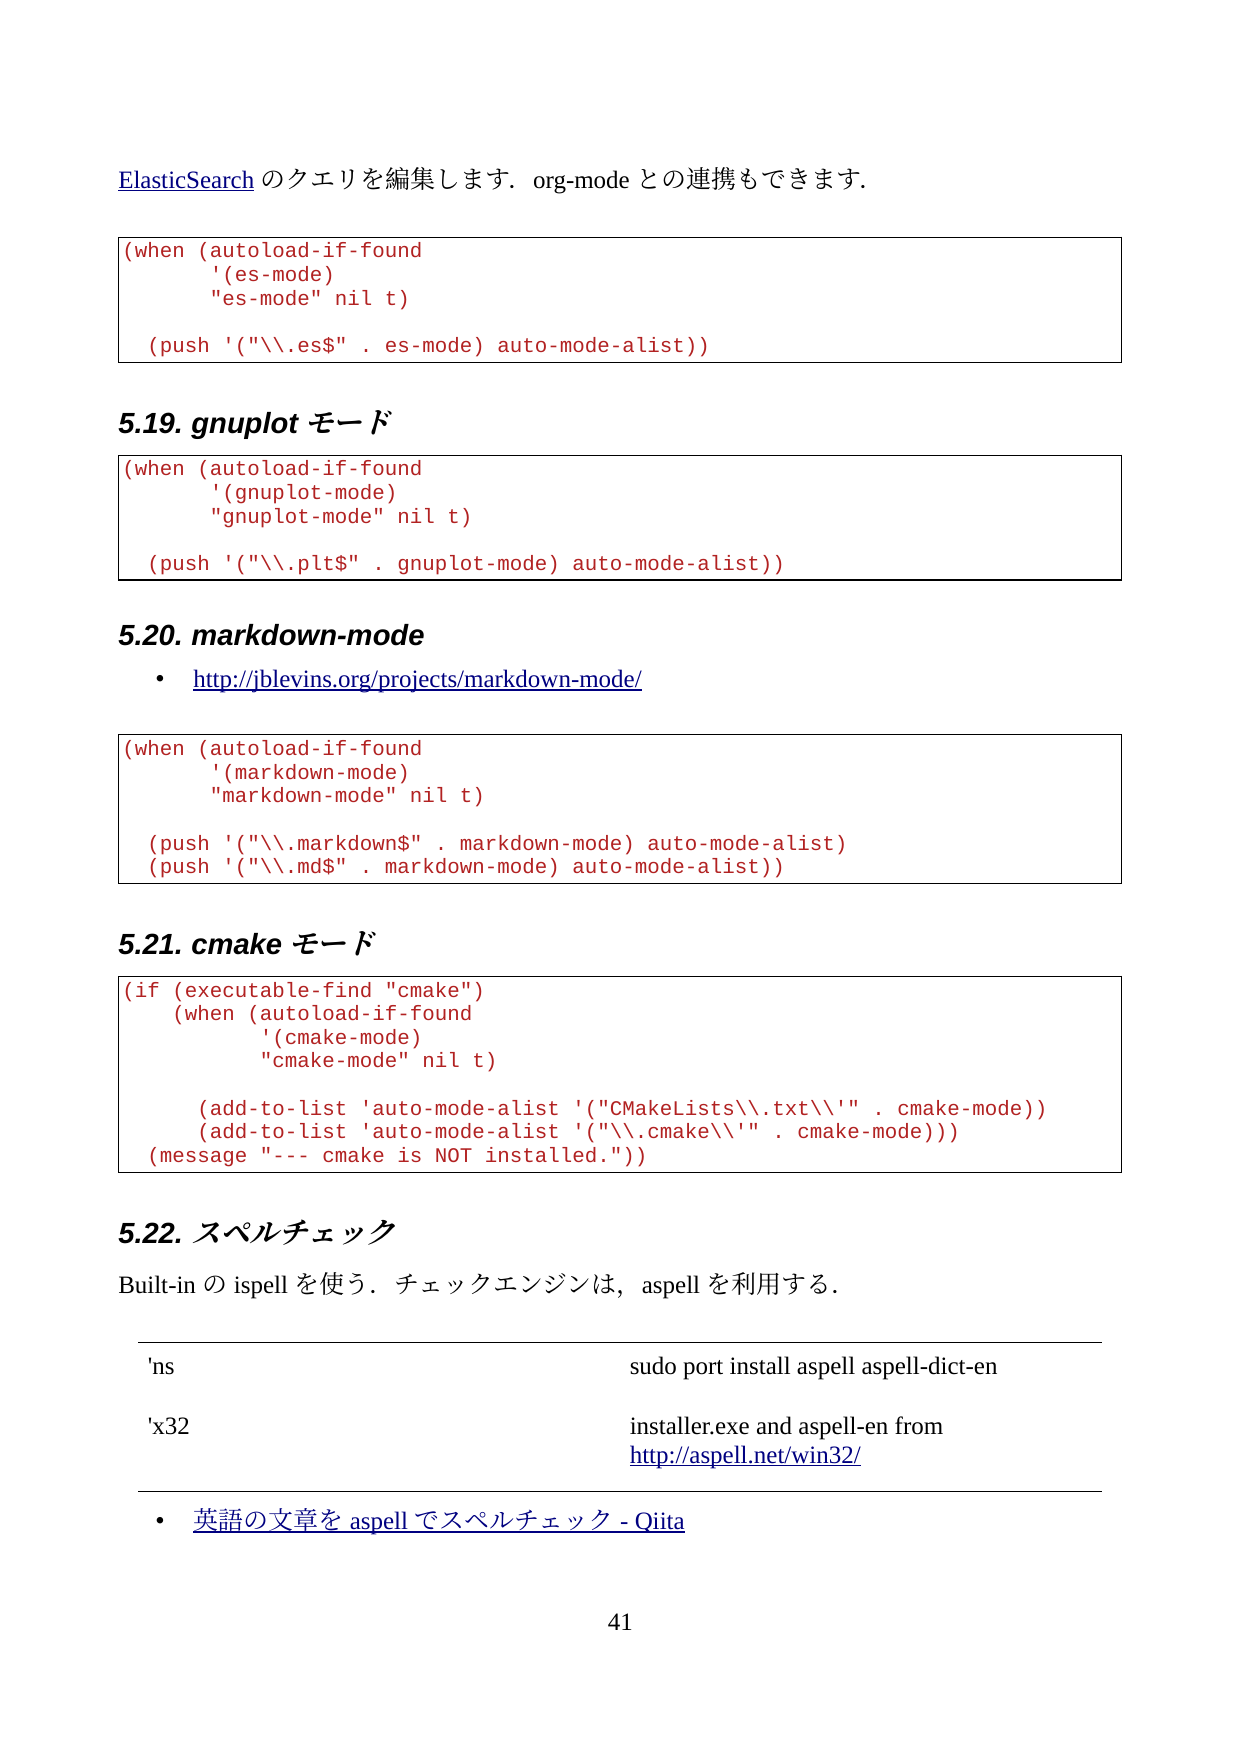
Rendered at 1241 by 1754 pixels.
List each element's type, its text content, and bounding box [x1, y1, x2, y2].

text '(markdown-mode) [119, 758, 1121, 781]
subtitle cmakeモード [118, 921, 1122, 963]
text (if (executable-find "cmake") [119, 977, 1121, 999]
text "gnuplot-mode" nil t) [119, 502, 1121, 525]
text "markdown-mode" nil t) [119, 781, 1121, 805]
text (message "--- cmake is NOT installed.")) [119, 1141, 1121, 1172]
subtitle markdown-mode [118, 618, 1122, 652]
table_header sudo port install aspell aspell-dict-en [620, 1343, 1102, 1402]
text (push '("\\.plt$" . gnuplot-mode) auto-mode-alist)) [119, 549, 1121, 579]
text Built-in の ispell を使う．チェックエンジンは，aspell を利用する． [118, 1264, 1122, 1329]
text (when (autoload-if-found [119, 456, 1121, 478]
text "es-mode" nil t) [119, 284, 1121, 307]
table_cell installer.exe and aspell-en from http://aspell.net/win32/ [620, 1402, 1102, 1491]
subtitle スペルチェック [118, 1210, 1122, 1252]
text '(cmake-mode) [119, 1023, 1121, 1047]
text (push '("\\.es$" . es-mode) auto-mode-alist)) [119, 331, 1121, 362]
text (push '("\\.markdown$" . markdown-mode) auto-mode-alist) [119, 829, 1121, 852]
text ElasticSearch のクエリを編集します．org-mode との連携もできます． [118, 159, 1122, 224]
table_header 'ns [138, 1343, 620, 1402]
text '(gnuplot-mode) [119, 478, 1121, 502]
subtitle gnuplotモード [118, 400, 1122, 442]
text (add-to-list 'auto-mode-alist '("\\.cmake\\'" . cmake-mode))) [119, 1117, 1121, 1141]
text (when (autoload-if-found [119, 238, 1121, 260]
table_cell 'x32 [138, 1402, 620, 1491]
text (when (autoload-if-found [119, 999, 1121, 1023]
text '(es-mode) [119, 260, 1121, 284]
text (when (autoload-if-found [119, 735, 1121, 758]
list http://jblevins.org/projects/markdown-mode/ [156, 664, 1122, 722]
list 英語の文章を aspell でスペルチェック - Qiita [156, 1502, 1122, 1565]
list [156, 118, 1122, 147]
text "cmake-mode" nil t) [119, 1047, 1121, 1070]
text (push '("\\.md$" . markdown-mode) auto-mode-alist)) [119, 852, 1121, 883]
text (add-to-list 'auto-mode-alist '("CMakeLists\\.txt\\'" . cmake-mode)) [119, 1094, 1121, 1117]
